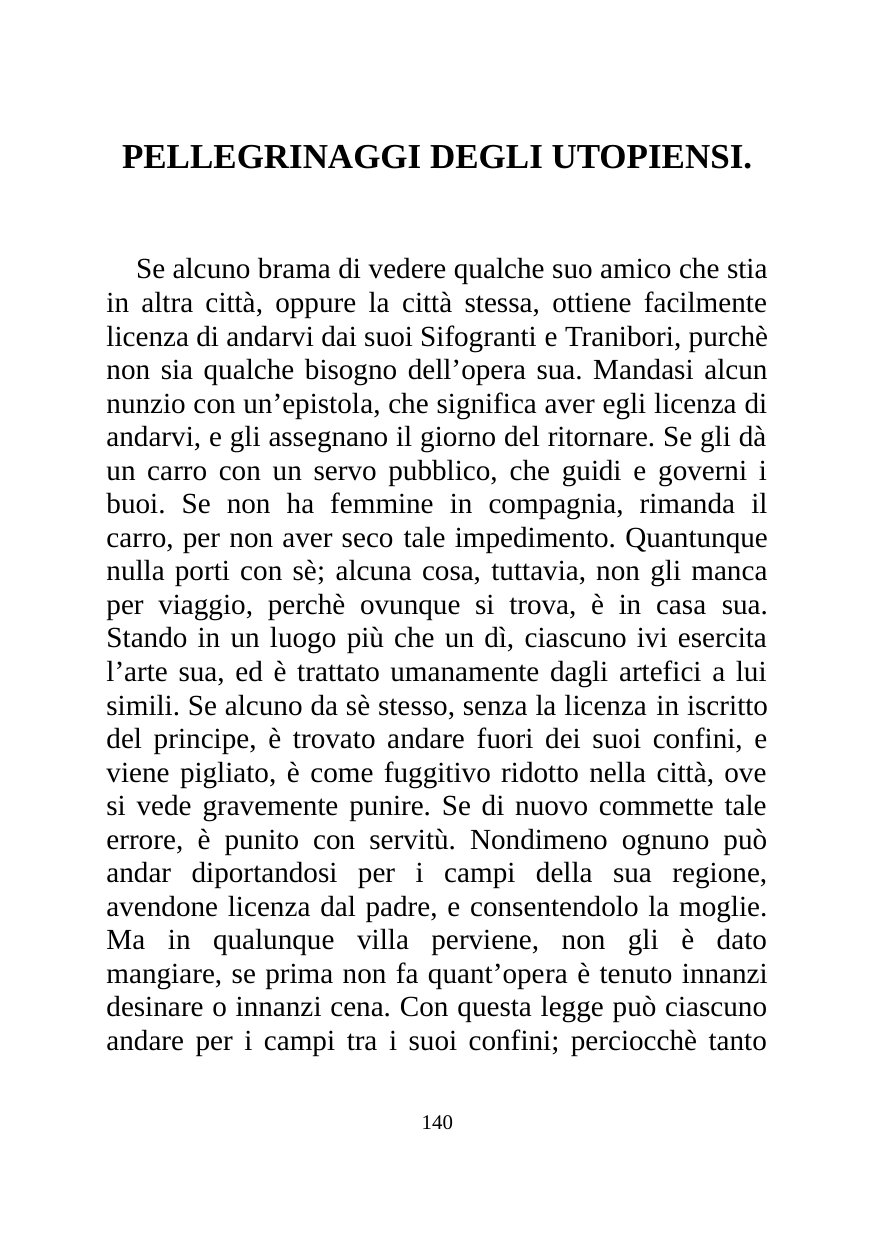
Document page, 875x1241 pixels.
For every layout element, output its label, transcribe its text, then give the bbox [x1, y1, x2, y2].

subtitle PELLEGRINAGGI DEGLI UTOPIENSI. [106, 136, 768, 176]
text Se alcuno brama di vedere qualche suo amico che stia in altra città, oppure la città stessa, ottiene facilmente licenza di andarvi dai suoi Sifogranti e Tranibori, purchè non sia qualche bisogno dell’opera sua. Mandasi alcun nunzio con un’epistola, che significa aver egli licenza di andarvi, e gli assegnano il giorno del ritornare. Se gli dà un carro con un servo pubblico, che guidi e governi i buoi. Se non ha femmine in compagnia, rimanda il carro, per non aver seco tale impedimento. Quantunque nulla porti con sè; alcuna cosa, tuttavia, non gli manca per viaggio, perchè ovunque si trova, è in casa sua. Stando in un luogo più che un dì, ciascuno ivi esercita l’arte sua, ed è trattato umanamente dagli artefici a lui simili. Se alcuno da sè stesso, senza la licenza in iscritto del principe, è trovato andare fuori dei suoi confini, e viene pigliato, è come fuggitivo ridotto nella città, ove si vede gravemente punire. Se di nuovo commette tale errore, è punito con servitù. Nondimeno ognuno può andar diportandosi per i campi della sua regione, avendone licenza dal padre, e consentendolo la moglie. Ma in qualunque villa perviene, non gli è dato mangiare, se prima non fa quant’opera è tenuto innanzi desinare o innanzi cena. Con questa legge può ciascuno andare per i campi tra i suoi confini; perciocchè tanto [106, 252, 768, 1057]
